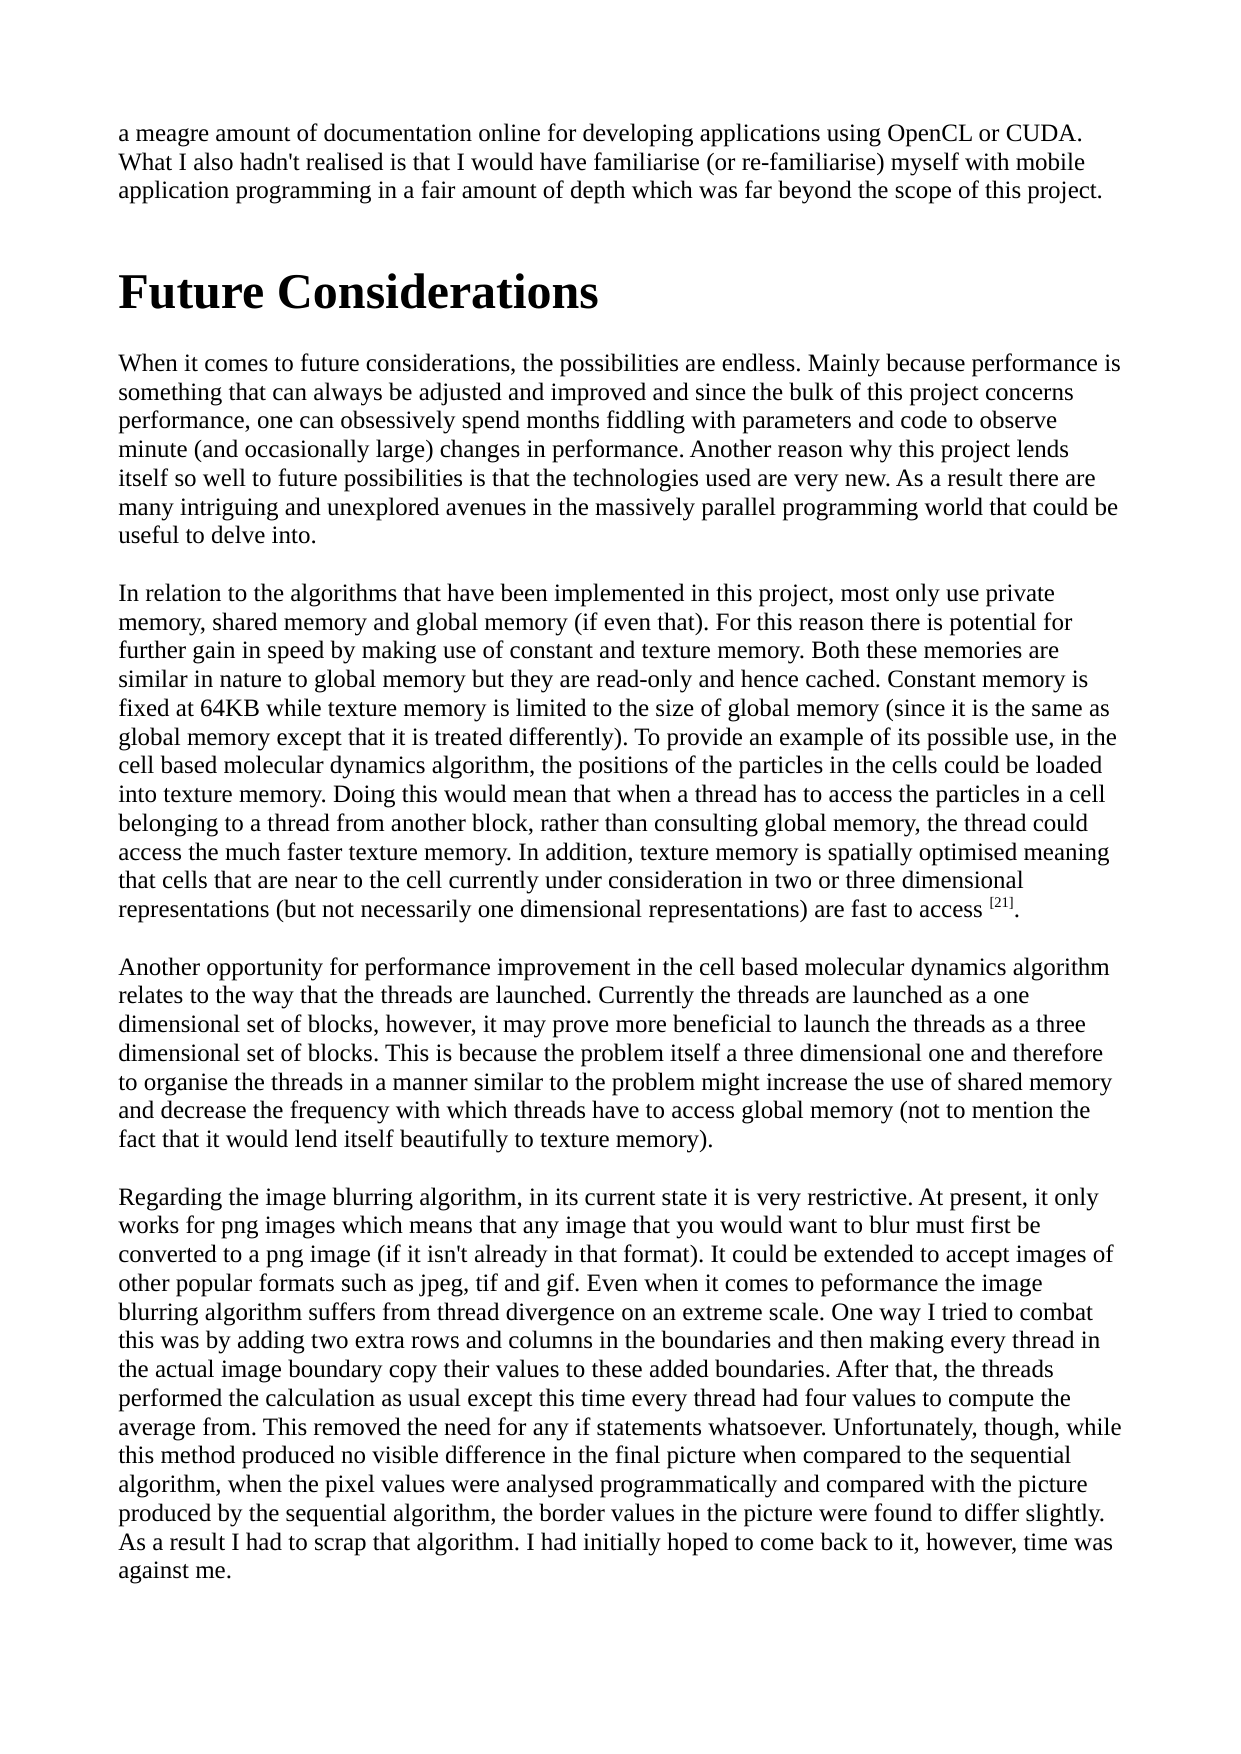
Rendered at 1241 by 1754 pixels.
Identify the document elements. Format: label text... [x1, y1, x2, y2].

text a meagre amount of documentation online for developing applications using OpenCL or CUDA. What I also hadn't realised is that I would have familiarise (or re-familiarise) myself with mobile application programming in a fair amount of depth which was far beyond the scope of this project. [118, 118, 1122, 204]
text When it comes to future considerations, the possibilities are endless. Mainly because performance is something that can always be adjusted and improved and since the bulk of this project concerns performance, one can obsessively spend months fiddling with parameters and code to observe minute (and occasionally large) changes in performance. Another reason why this project lends itself so well to future possibilities is that the technologies used are very new. As a result there are many intriguing and unexplored avenues in the massively parallel programming world that could be useful to delve into. [118, 348, 1122, 549]
text In relation to the algorithms that have been implemented in this project, most only use private memory, shared memory and global memory (if even that). For this reason there is potential for further gain in speed by making use of constant and texture memory. Both these memories are similar in nature to global memory but they are read-only and hence cached. Constant memory is fixed at 64KB while texture memory is limited to the size of global memory (since it is the same as global memory except that it is treated differently). To provide an example of its possible use, in the cell based molecular dynamics algorithm, the positions of the particles in the cells could be loaded into texture memory. Doing this would mean that when a thread has to access the particles in a cell belonging to a thread from another block, rather than consulting global memory, the thread could access the much faster texture memory. In addition, texture memory is spatially optimised meaning that cells that are near to the cell currently under consideration in two or three dimensional representations (but not necessarily one dimensional representations) are fast to access [21]. [118, 578, 1122, 923]
text Future Considerations [118, 262, 1122, 319]
text Regarding the image blurring algorithm, in its current state it is very restrictive. At present, it only works for png images which means that any image that you would want to blur must first be converted to a png image (if it isn't already in that format). It could be extended to accept images of other popular formats such as jpeg, tif and gif. Even when it comes to peformance the image blurring algorithm suffers from thread divergence on an extreme scale. One way I tried to combat this was by adding two extra rows and columns in the boundaries and then making every thread in the actual image boundary copy their values to these added boundaries. After that, the threads performed the calculation as usual except this time every thread had four values to compute the average from. This removed the need for any if statements whatsoever. Unfortunately, though, while this method produced no visible difference in the final picture when compared to the sequential algorithm, when the pixel values were analysed programmatically and compared with the picture produced by the sequential algorithm, the border values in the picture were found to differ slightly. As a result I had to scrap that algorithm. I had initially hoped to come back to it, however, time was against me. [118, 1182, 1122, 1584]
text Another opportunity for performance improvement in the cell based molecular dynamics algorithm relates to the way that the threads are launched. Currently the threads are launched as a one dimensional set of blocks, however, it may prove more beneficial to launch the threads as a three dimensional set of blocks. This is because the problem itself a three dimensional one and therefore to organise the threads in a manner similar to the problem might increase the use of shared memory and decrease the frequency with which threads have to access global memory (not to mention the fact that it would lend itself beautifully to texture memory). [118, 952, 1122, 1153]
